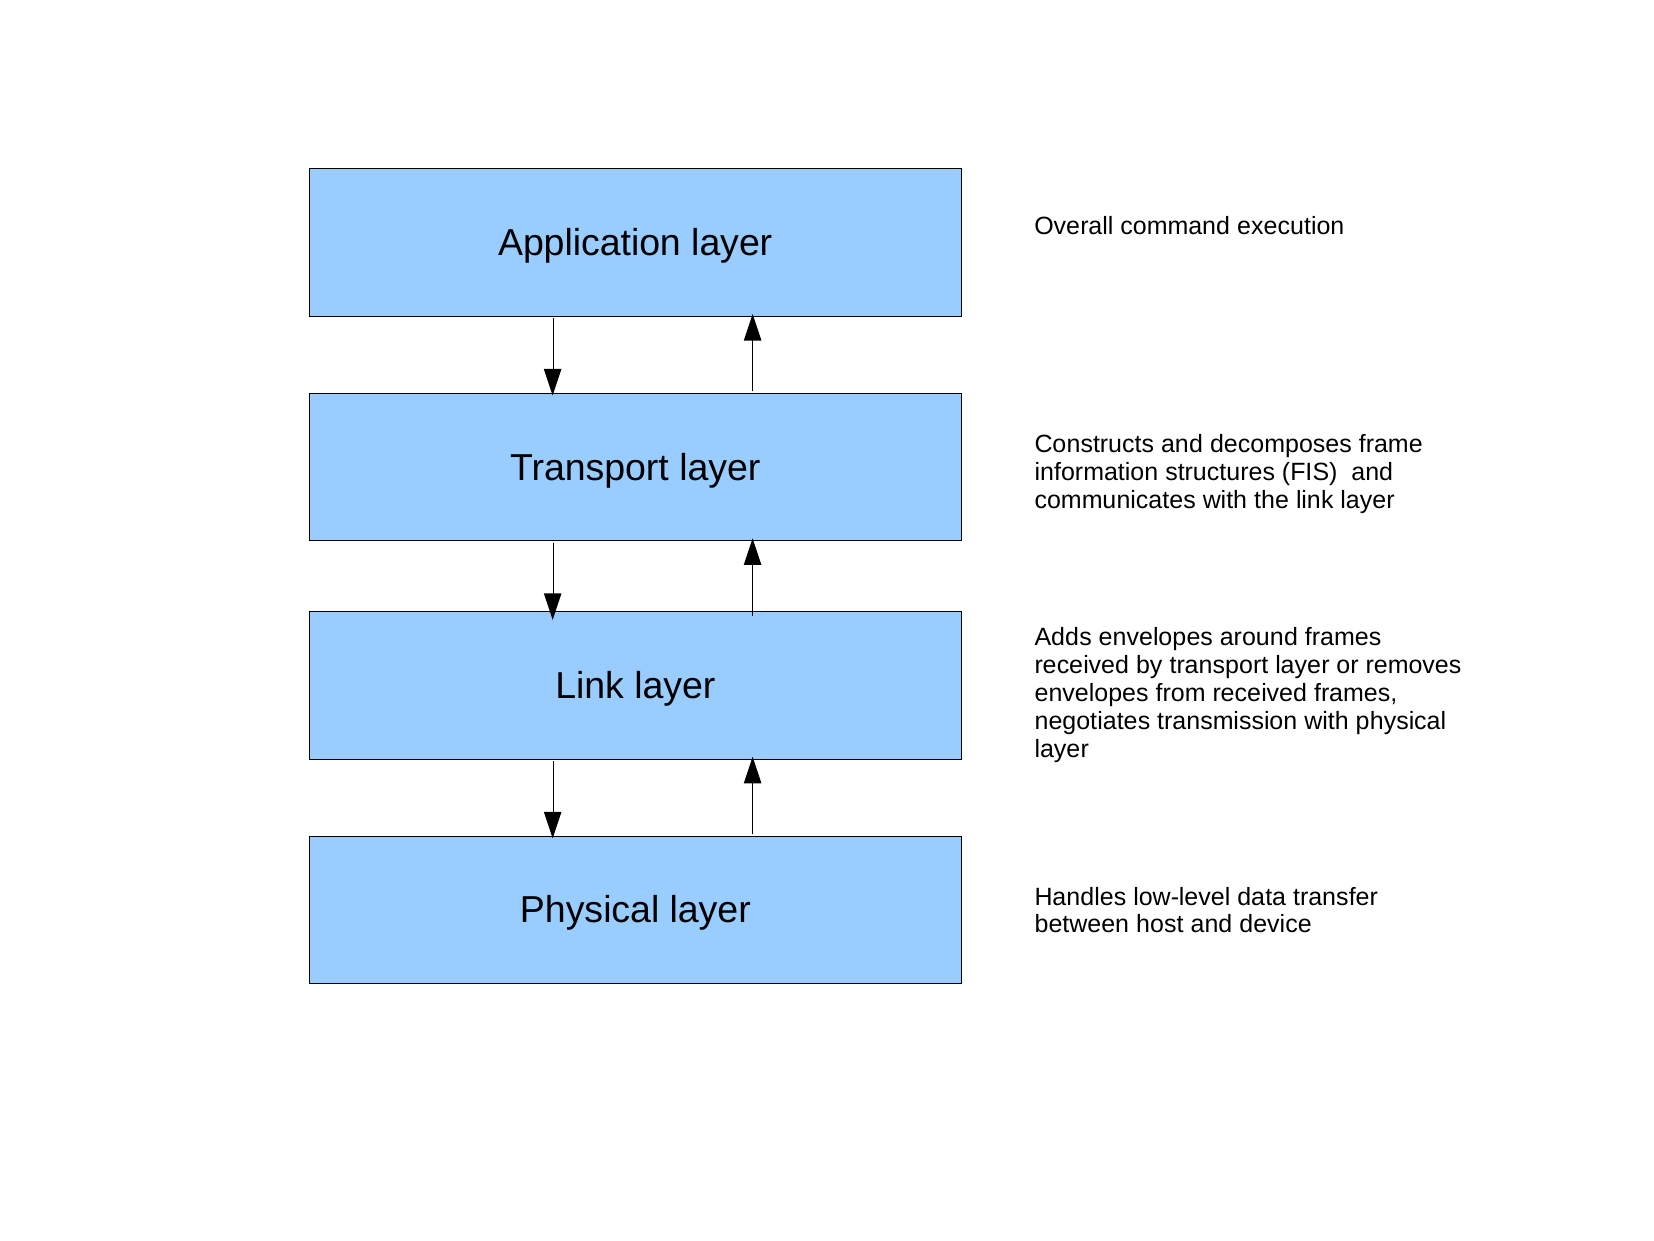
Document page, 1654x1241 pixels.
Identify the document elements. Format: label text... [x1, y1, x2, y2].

text_box Transport layer [309, 393, 962, 541]
text_box Constructs and decomposes frame information structures (FIS) and communicates with the link layer [1019, 422, 1479, 522]
text_box Adds envelopes around frames received by transport layer or removes envelopes from received frames, negotiates transmission with physical layer [1019, 615, 1479, 770]
text_box Link layer [309, 611, 962, 760]
text_box Handles low-level data transfer between host and device [1019, 874, 1479, 946]
text_box Application layer [309, 168, 962, 317]
text_box Physical layer [309, 836, 962, 984]
text_box Overall command execution [1019, 203, 1479, 247]
